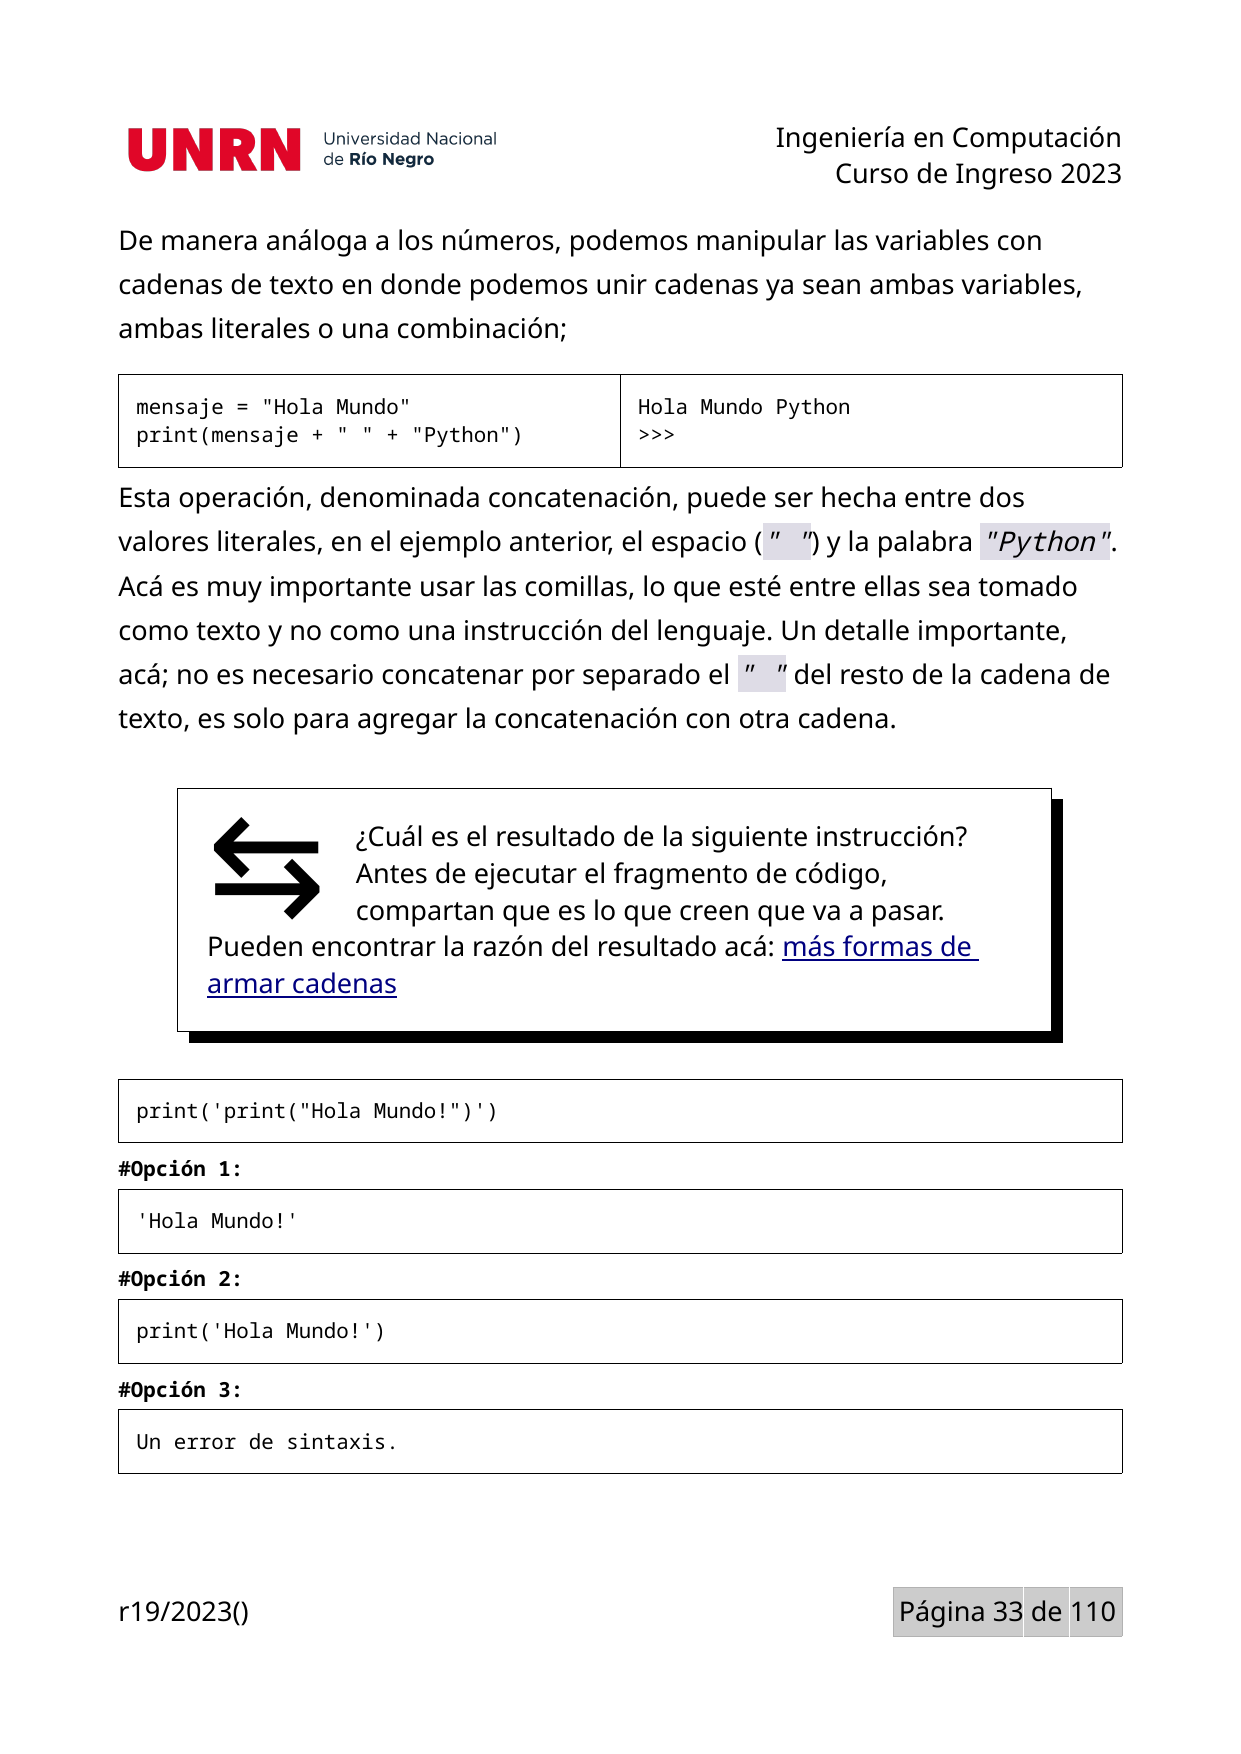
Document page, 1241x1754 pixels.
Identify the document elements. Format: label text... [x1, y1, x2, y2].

table_header [118, 468, 620, 479]
text print('print("Hola Mundo!")') [119, 1080, 1122, 1142]
text print('Hola Mundo!') [119, 1300, 1122, 1363]
text Un error de sintaxis. [119, 1410, 1122, 1473]
text #Opción 2: [118, 1264, 1122, 1293]
table_header [118, 369, 620, 374]
table_header [620, 369, 1122, 374]
text Esta operación, denominada concatenación, puede ser hecha entre dos valores literales, en el ejemplo anterior, el espacio (" ") y la palabra "Python". Acá es muy importante usar las comillas, lo que esté entre ellas sea tomado como texto y no como una instrucción del lenguaje. Un detalle importante, acá; no es necesario concatenar por separado el " " del resto de la cadena de texto, es solo para agregar la concatenación con otra cadena. [118, 479, 1122, 736]
text ⇆¿Cuál es el resultado de la siguiente instrucción? Antes de ejecutar el fragmento de código, compartan que es lo que creen que va a pasar. Pueden encontrar la razón del resultado acá: más formas de armar cadenas [178, 789, 1051, 1031]
table_header [620, 468, 1122, 479]
text #Opción 1: [118, 1154, 1122, 1183]
table_header mensaje = "Hola Mundo" print(mensaje + " " + "Python") [119, 375, 620, 467]
text #Opción 3: [118, 1375, 1122, 1403]
text De manera análoga a los números, podemos manipular las variables con cadenas de texto en donde podemos unir cadenas ya sean ambas variables, ambas literales o una combinación; [118, 221, 1122, 347]
text 'Hola Mundo!' [119, 1190, 1122, 1253]
picture [118, 118, 505, 180]
table_header Hola Mundo Python >>> [621, 375, 1122, 467]
